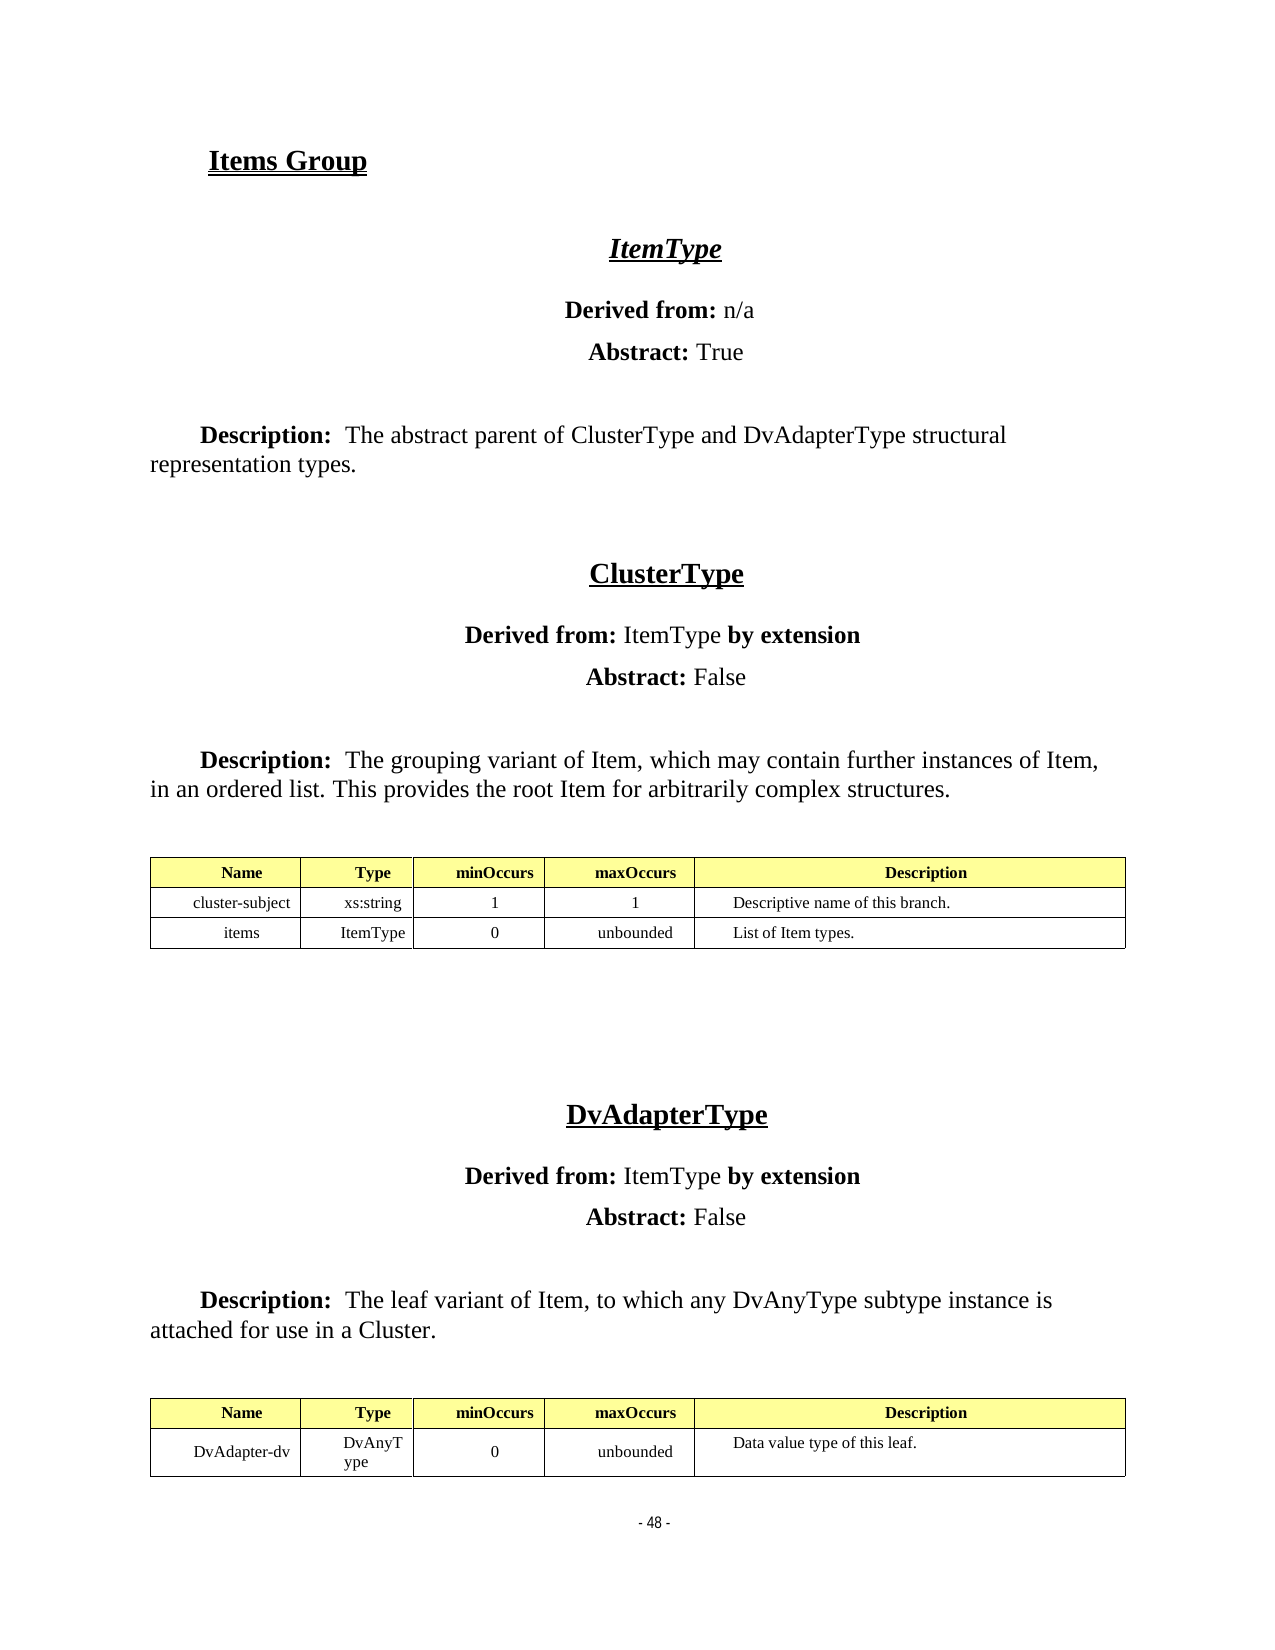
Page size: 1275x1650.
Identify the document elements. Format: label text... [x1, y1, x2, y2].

table_header Name [151, 858, 300, 887]
table_cell List of Item types. [695, 918, 1125, 948]
text Derived from: ItemType by extension [150, 1161, 1125, 1190]
table_header maxOccurs [545, 858, 694, 887]
table_cell DvAdapter-dv [151, 1429, 300, 1476]
table_cell ItemType [301, 918, 412, 948]
table_cell 0 [414, 1429, 544, 1476]
text Description: The grouping variant of Item, which may contain further instances of Item, in an ordered list. This provides the root Item for arbitrarily complex structures. [150, 745, 1125, 803]
table_header minOccurs [414, 858, 544, 887]
table_cell DvAnyType [301, 1429, 412, 1476]
table_header Type [301, 1399, 412, 1428]
table_header maxOccurs [545, 1399, 694, 1428]
text Derived from: ItemType by extension [150, 620, 1125, 649]
text DvAdapterType [150, 1097, 1125, 1131]
table_cell unbounded [545, 1429, 694, 1476]
table_cell cluster-subject [151, 888, 300, 917]
table_cell Descriptive name of this branch. [695, 888, 1125, 917]
table_cell 1 [414, 888, 544, 917]
table_cell xs:string [301, 888, 412, 917]
table_header Name [151, 1399, 300, 1428]
text ClusterType [150, 557, 1125, 590]
text Abstract: True [150, 337, 1125, 366]
table_header Type [301, 858, 412, 887]
table_cell 0 [414, 918, 544, 948]
subtitle Items Group [150, 143, 1125, 176]
text Abstract: False [150, 1202, 1125, 1231]
text Description: The abstract parent of ClusterType and DvAdapterType structural representation types. [150, 420, 1125, 478]
table_cell 1 [545, 888, 694, 917]
table_header Description [695, 858, 1125, 887]
table_cell Data value type of this leaf. [695, 1429, 1125, 1476]
text ItemType [150, 231, 1125, 265]
table_header Description [695, 1399, 1125, 1428]
table_cell unbounded [545, 918, 694, 948]
table_cell items [151, 918, 300, 948]
text Abstract: False [150, 662, 1125, 691]
text Derived from: n/a [150, 295, 1125, 324]
text Description: The leaf variant of Item, to which any DvAnyType subtype instance is attached for use in a Cluster. [150, 1285, 1125, 1343]
table_header minOccurs [414, 1399, 544, 1428]
